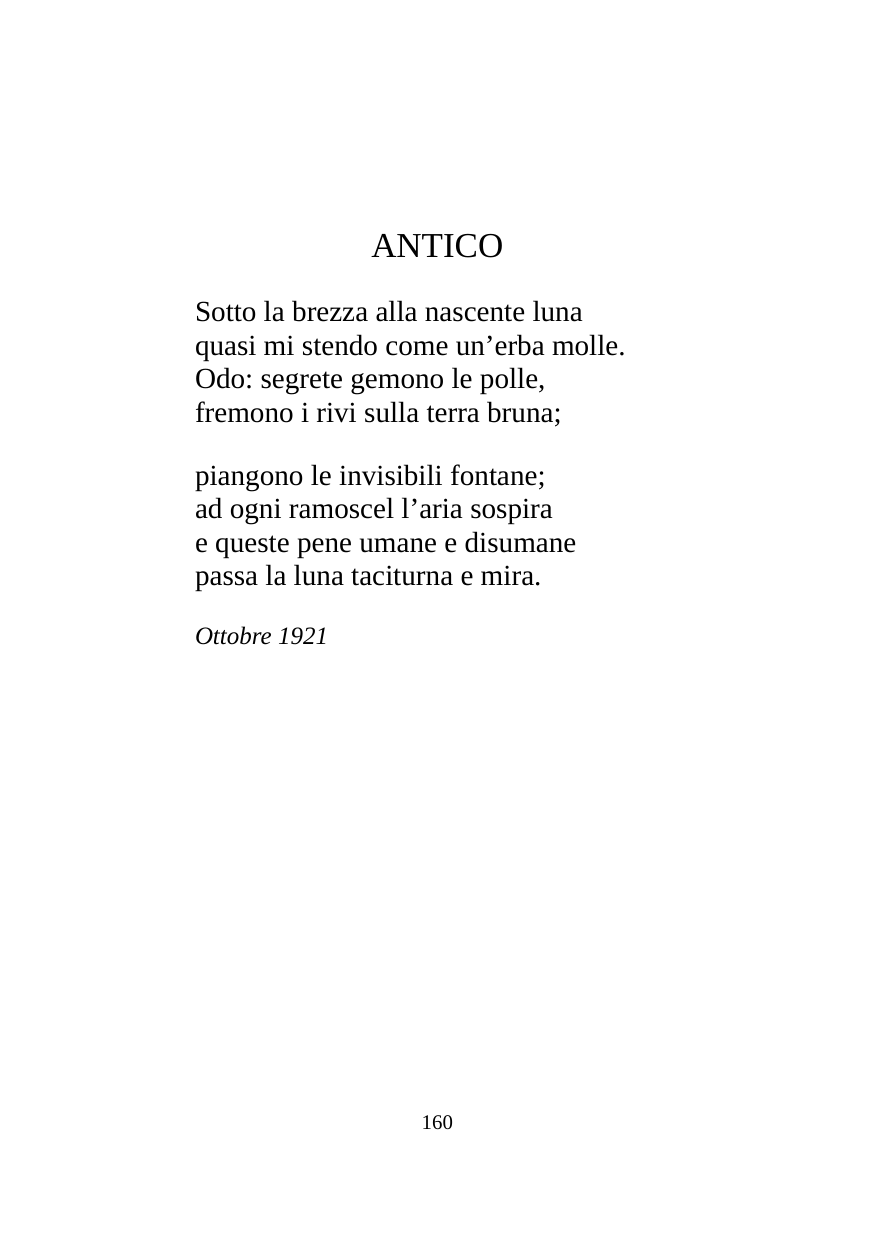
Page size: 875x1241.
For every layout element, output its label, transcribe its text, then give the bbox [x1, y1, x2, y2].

text Ottobre 1921 [195, 621, 768, 650]
text piangono le invisibili fontane; ad ogni ramoscel l’aria sospira e queste pene umane e disumane passa la luna taciturna e mira. [195, 458, 768, 592]
text Sotto la brezza alla nascente luna quasi mi stendo come un’erba molle. Odo: segrete gemono le polle, fremono i rivi sulla terra bruna; [195, 294, 768, 428]
subtitle ANTICO [106, 224, 768, 264]
